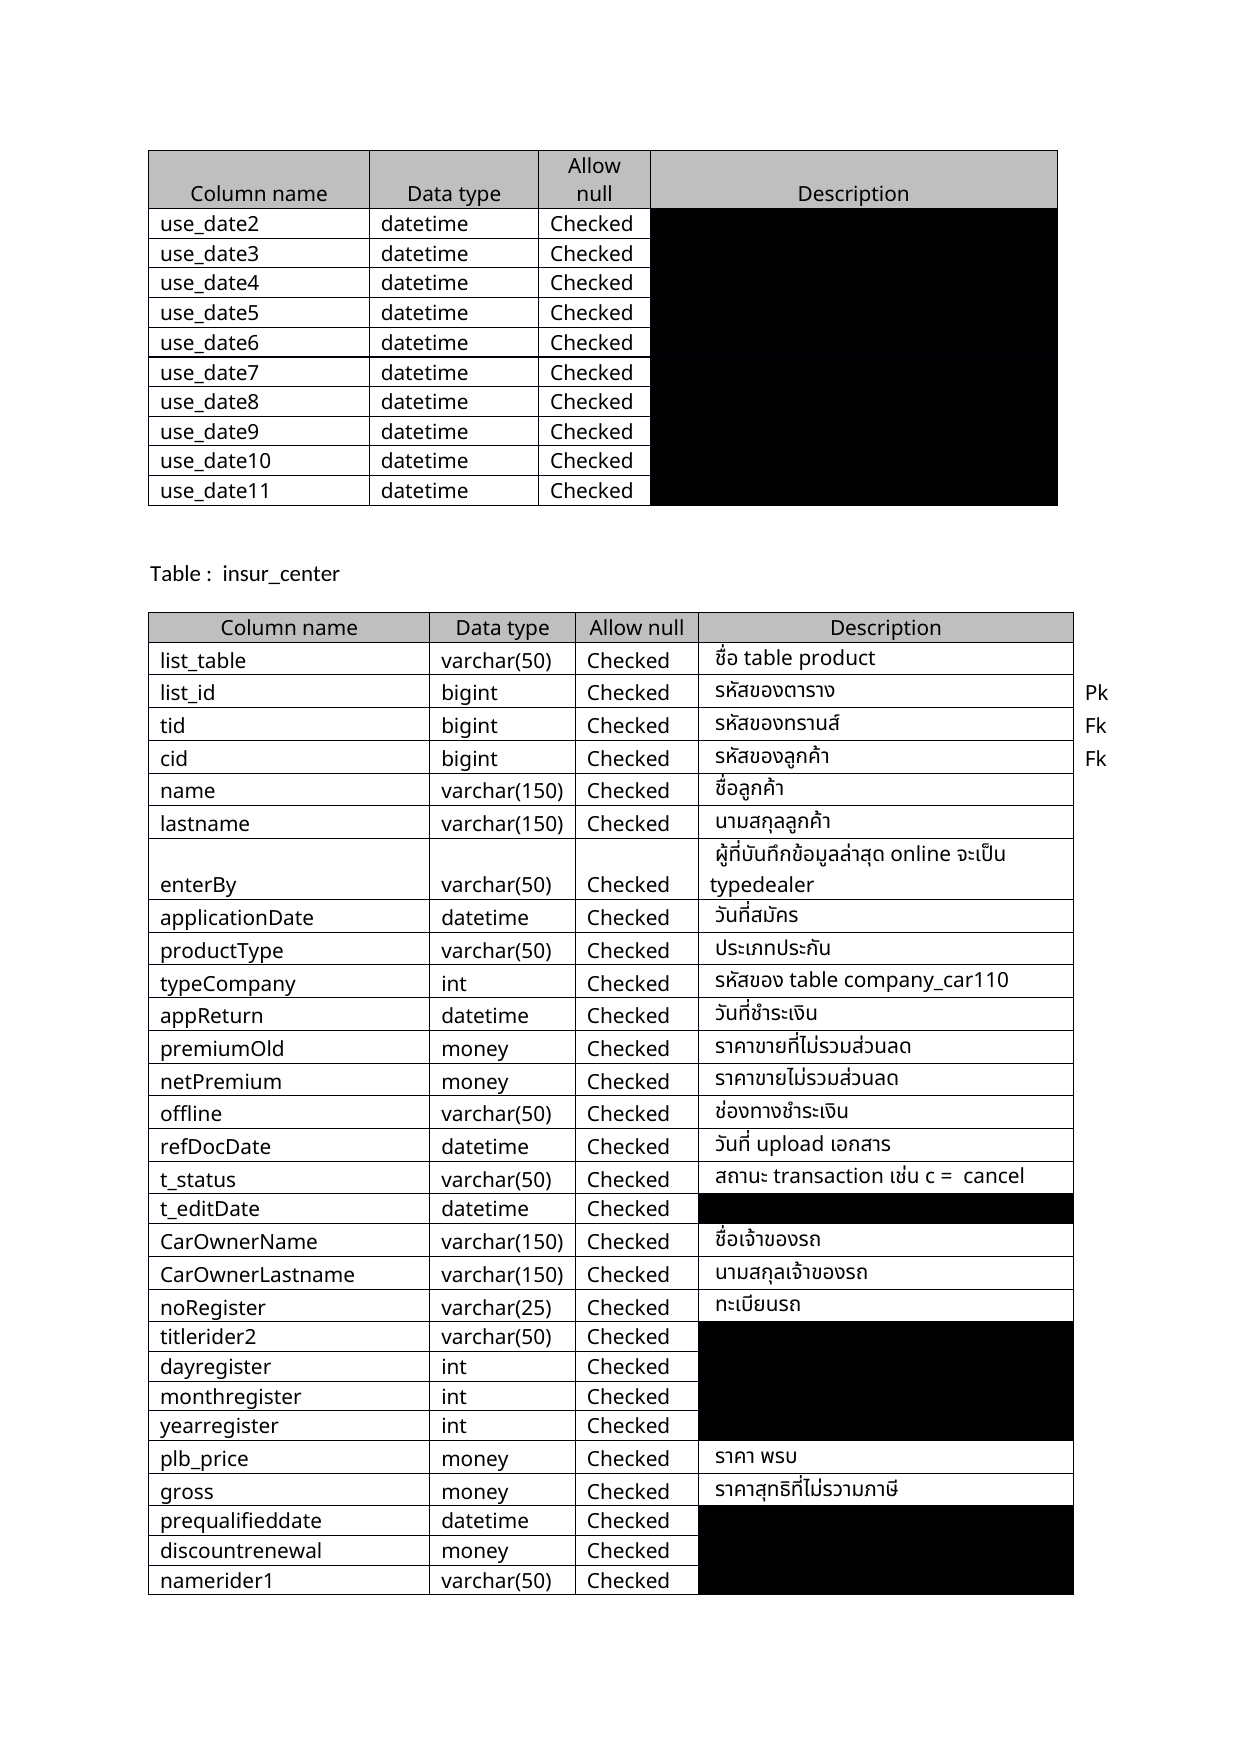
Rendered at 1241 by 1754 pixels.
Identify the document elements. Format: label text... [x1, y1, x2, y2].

table_cell [1074, 1473, 1186, 1505]
table_header [1074, 612, 1186, 642]
table_cell [651, 417, 1057, 445]
table_cell [651, 358, 1057, 386]
table_cell [651, 328, 1057, 356]
table_cell Checked [576, 1257, 698, 1288]
table_cell Checked [576, 643, 698, 674]
table_cell [1074, 1095, 1186, 1128]
table_cell gross [149, 1474, 429, 1505]
table_header Column name [149, 151, 369, 208]
table_cell ราคาขายที่ไม่รวมส่วนลด [699, 1031, 1073, 1062]
table_cell varchar(150) [430, 1224, 575, 1256]
table_cell [1074, 932, 1186, 964]
table_cell Checked [576, 1064, 698, 1095]
table_cell Checked [576, 1536, 698, 1565]
table_cell ผู้ที่บันทึกข้อมูลล่าสุด online จะเป็น typedealer [699, 839, 1073, 899]
table_cell datetime [430, 900, 575, 932]
table_cell Checked [576, 1566, 698, 1594]
table_cell varchar(50) [430, 839, 575, 899]
table_cell [1074, 997, 1186, 1030]
table_cell Checked [576, 708, 698, 740]
table_cell int [430, 965, 575, 997]
table_cell รหัสของ table company_car110 [699, 965, 1073, 997]
table_cell varchar(50) [430, 1322, 575, 1351]
table_cell CarOwnerLastname [149, 1257, 429, 1288]
table_cell use_date3 [149, 239, 369, 267]
table_cell noRegister [149, 1290, 429, 1321]
table_cell Checked [539, 446, 650, 475]
table_cell dayregister [149, 1352, 429, 1381]
table_cell [1058, 416, 1095, 445]
table_cell datetime [370, 268, 538, 297]
table_cell Checked [576, 1441, 698, 1473]
table_cell [1058, 356, 1095, 386]
table_cell varchar(150) [430, 806, 575, 838]
table_cell monthregister [149, 1382, 429, 1410]
table_cell Fk [1074, 707, 1186, 740]
table_cell varchar(50) [430, 1566, 575, 1594]
table_cell Checked [576, 839, 698, 899]
table_cell yearregister [149, 1411, 429, 1440]
table_cell วันที่สมัคร [699, 900, 1073, 932]
table_cell Checked [576, 1352, 698, 1381]
table_cell enterBy [149, 839, 429, 899]
table_cell [699, 1506, 1073, 1535]
table_cell Checked [576, 965, 698, 997]
table_cell [1074, 1410, 1186, 1440]
table_cell [651, 239, 1057, 267]
table_header Data type [370, 151, 538, 208]
table_cell Checked [539, 358, 650, 386]
table_cell Pk [1074, 674, 1186, 707]
table_cell Checked [576, 1411, 698, 1440]
table_cell money [430, 1474, 575, 1505]
table_cell use_date8 [149, 387, 369, 416]
table_cell นามสกุลเจ้าของรถ [699, 1257, 1073, 1288]
table_cell Checked [576, 774, 698, 805]
table_cell [651, 446, 1057, 475]
table_cell use_date6 [149, 328, 369, 356]
table_cell [651, 476, 1057, 505]
table_cell varchar(50) [430, 643, 575, 674]
table_cell Checked [576, 806, 698, 838]
table_cell [1074, 1161, 1186, 1193]
table_cell Checked [539, 268, 650, 297]
table_cell datetime [370, 239, 538, 267]
table_cell use_date9 [149, 417, 369, 445]
table_cell premiumOld [149, 1031, 429, 1062]
table_cell datetime [370, 328, 538, 356]
table_cell [651, 268, 1057, 297]
table_cell datetime [430, 1194, 575, 1223]
table_header Allow null [576, 613, 698, 642]
table_cell [1058, 238, 1095, 267]
table_cell Checked [576, 1031, 698, 1062]
table_cell Checked [539, 417, 650, 445]
table_header Column name [149, 613, 429, 642]
table_cell [1074, 1256, 1186, 1288]
table_cell รหัสของลูกค้า [699, 741, 1073, 772]
table_cell [699, 1382, 1073, 1410]
table_cell ช่องทางชำระเงิน [699, 1096, 1073, 1128]
table_cell int [430, 1352, 575, 1381]
table_cell Checked [576, 900, 698, 932]
table_cell [1074, 838, 1186, 899]
table_cell int [430, 1382, 575, 1410]
table_cell netPremium [149, 1064, 429, 1095]
table_cell datetime [370, 298, 538, 327]
table_cell วันที่ upload เอกสาร [699, 1129, 1073, 1161]
table_cell list_table [149, 643, 429, 674]
table_cell money [430, 1064, 575, 1095]
table_cell [1074, 1128, 1186, 1161]
table_cell typeCompany [149, 965, 429, 997]
table_cell [1074, 1030, 1186, 1062]
table_cell datetime [430, 1129, 575, 1161]
table_cell [699, 1194, 709, 1223]
table_cell appReturn [149, 998, 429, 1030]
table_cell CarOwnerName [149, 1224, 429, 1256]
table_cell [699, 1566, 1073, 1594]
table_cell [1074, 1321, 1186, 1351]
table_cell [1074, 805, 1186, 838]
table_cell [651, 209, 1057, 238]
table_cell [1058, 475, 1095, 505]
table_cell varchar(150) [430, 1257, 575, 1288]
table_cell varchar(150) [430, 774, 575, 805]
table_cell [1058, 386, 1095, 416]
table_cell Checked [576, 1162, 698, 1193]
table_cell use_date4 [149, 268, 369, 297]
table_cell นามสกุลลูกค้า [699, 806, 1073, 838]
table_cell [1074, 642, 1186, 674]
table_cell varchar(50) [430, 933, 575, 964]
table_cell tid [149, 708, 429, 740]
table_cell Checked [576, 1194, 698, 1223]
table_cell plb_price [149, 1441, 429, 1473]
table_cell use_date10 [149, 446, 369, 475]
table_cell money [430, 1031, 575, 1062]
table_cell offline [149, 1096, 429, 1128]
table_cell titlerider2 [149, 1322, 429, 1351]
table_cell bigint [430, 675, 575, 707]
table_cell list_id [149, 675, 429, 707]
table_cell ชื่อลูกค้า [699, 774, 1073, 805]
table_cell discountrenewal [149, 1536, 429, 1565]
table_cell Checked [576, 1129, 698, 1161]
table_cell [1074, 1193, 1186, 1223]
table_cell [699, 1352, 1073, 1381]
table_cell prequalifieddate [149, 1506, 429, 1535]
table_cell [1074, 1440, 1186, 1473]
table_cell Checked [539, 239, 650, 267]
table_cell datetime [370, 387, 538, 416]
table_cell Checked [539, 476, 650, 505]
table_cell [1074, 1381, 1186, 1410]
table_cell int [430, 1411, 575, 1440]
table_cell [1074, 773, 1186, 805]
table_cell ประเภทประกัน [699, 933, 1073, 964]
table_cell [1074, 1351, 1186, 1381]
table_cell วันที่ชำระเงิน [699, 998, 1073, 1030]
table_cell varchar(50) [430, 1162, 575, 1193]
table_cell [1074, 1223, 1186, 1256]
table_cell Checked [576, 675, 698, 707]
table_cell Checked [576, 741, 698, 772]
table_header Description [651, 151, 1057, 208]
table_cell lastname [149, 806, 429, 838]
table_cell [1074, 1063, 1186, 1095]
table_cell Checked [576, 1474, 698, 1505]
table_cell applicationDate [149, 900, 429, 932]
table_cell Checked [576, 1096, 698, 1128]
table_header Allow null [539, 151, 650, 208]
table_cell bigint [430, 708, 575, 740]
table_cell [699, 1411, 1073, 1440]
table_cell datetime [370, 417, 538, 445]
table_cell money [430, 1441, 575, 1473]
table_cell [1074, 899, 1186, 932]
table_cell Checked [576, 1322, 698, 1351]
table_cell name [149, 774, 429, 805]
table_cell use_date11 [149, 476, 369, 505]
table_cell datetime [430, 1506, 575, 1535]
table_cell ทะเบียนรถ [699, 1290, 1073, 1321]
table_cell money [430, 1536, 575, 1565]
table_cell refDocDate [149, 1129, 429, 1161]
table_cell [699, 1536, 1073, 1565]
table_header [1058, 150, 1095, 208]
table_cell t_status [149, 1162, 429, 1193]
table_cell t_editDate [149, 1194, 429, 1223]
table_cell [1058, 445, 1095, 475]
table_cell [1058, 327, 1095, 356]
table_cell namerider1 [149, 1566, 429, 1594]
table_cell [1074, 1289, 1186, 1321]
table_cell [651, 298, 1057, 327]
table_cell [1074, 1535, 1186, 1565]
table_cell use_date7 [149, 358, 369, 386]
table_cell [1074, 1505, 1186, 1535]
table_cell bigint [430, 741, 575, 772]
table_cell Checked [576, 1224, 698, 1256]
table_cell datetime [370, 358, 538, 386]
table_cell productType [149, 933, 429, 964]
table_cell datetime [370, 446, 538, 475]
table_cell [1062, 1194, 1073, 1223]
table_cell [1058, 297, 1095, 327]
table_cell Checked [576, 998, 698, 1030]
table_cell ราคาขายไม่รวมส่วนลด [699, 1064, 1073, 1095]
table_cell [699, 1322, 1073, 1351]
table_cell Checked [539, 209, 650, 238]
table_cell use_date5 [149, 298, 369, 327]
table_cell Checked [539, 328, 650, 356]
table_cell ราคา พรบ [699, 1441, 1073, 1473]
table_cell datetime [370, 476, 538, 505]
table_header Description [699, 613, 1073, 642]
table_cell ชื่อเจ้าของรถ [699, 1224, 1073, 1256]
table_cell [651, 387, 1057, 416]
table_cell Checked [576, 1290, 698, 1321]
table_cell Checked [576, 1382, 698, 1410]
table_header Data type [430, 613, 575, 642]
table_cell varchar(25) [430, 1290, 575, 1321]
table_cell สถานะ transaction เช่น c = cancel [699, 1162, 1073, 1193]
table_cell Checked [576, 1506, 698, 1535]
table_cell [1074, 964, 1186, 997]
table_cell datetime [370, 209, 538, 238]
table_cell Checked [539, 387, 650, 416]
table_cell [1074, 1565, 1186, 1594]
table_cell Fk [1074, 740, 1186, 772]
table_cell ชื่อ table product [699, 643, 1073, 674]
table_cell use_date2 [149, 209, 369, 238]
table_cell รหัสของทรานส์ [699, 708, 1073, 740]
table_cell varchar(50) [430, 1096, 575, 1128]
table_cell Checked [576, 933, 698, 964]
text Table : insur_center [150, 559, 1090, 587]
table_cell [1058, 208, 1095, 238]
table_cell [1058, 267, 1095, 297]
table_cell cid [149, 741, 429, 772]
table_cell Checked [539, 298, 650, 327]
table_cell ราคาสุทธิที่ไม่รวามภาษี [699, 1474, 1073, 1505]
table_cell รหัสของตาราง [699, 675, 1073, 707]
table_cell datetime [430, 998, 575, 1030]
